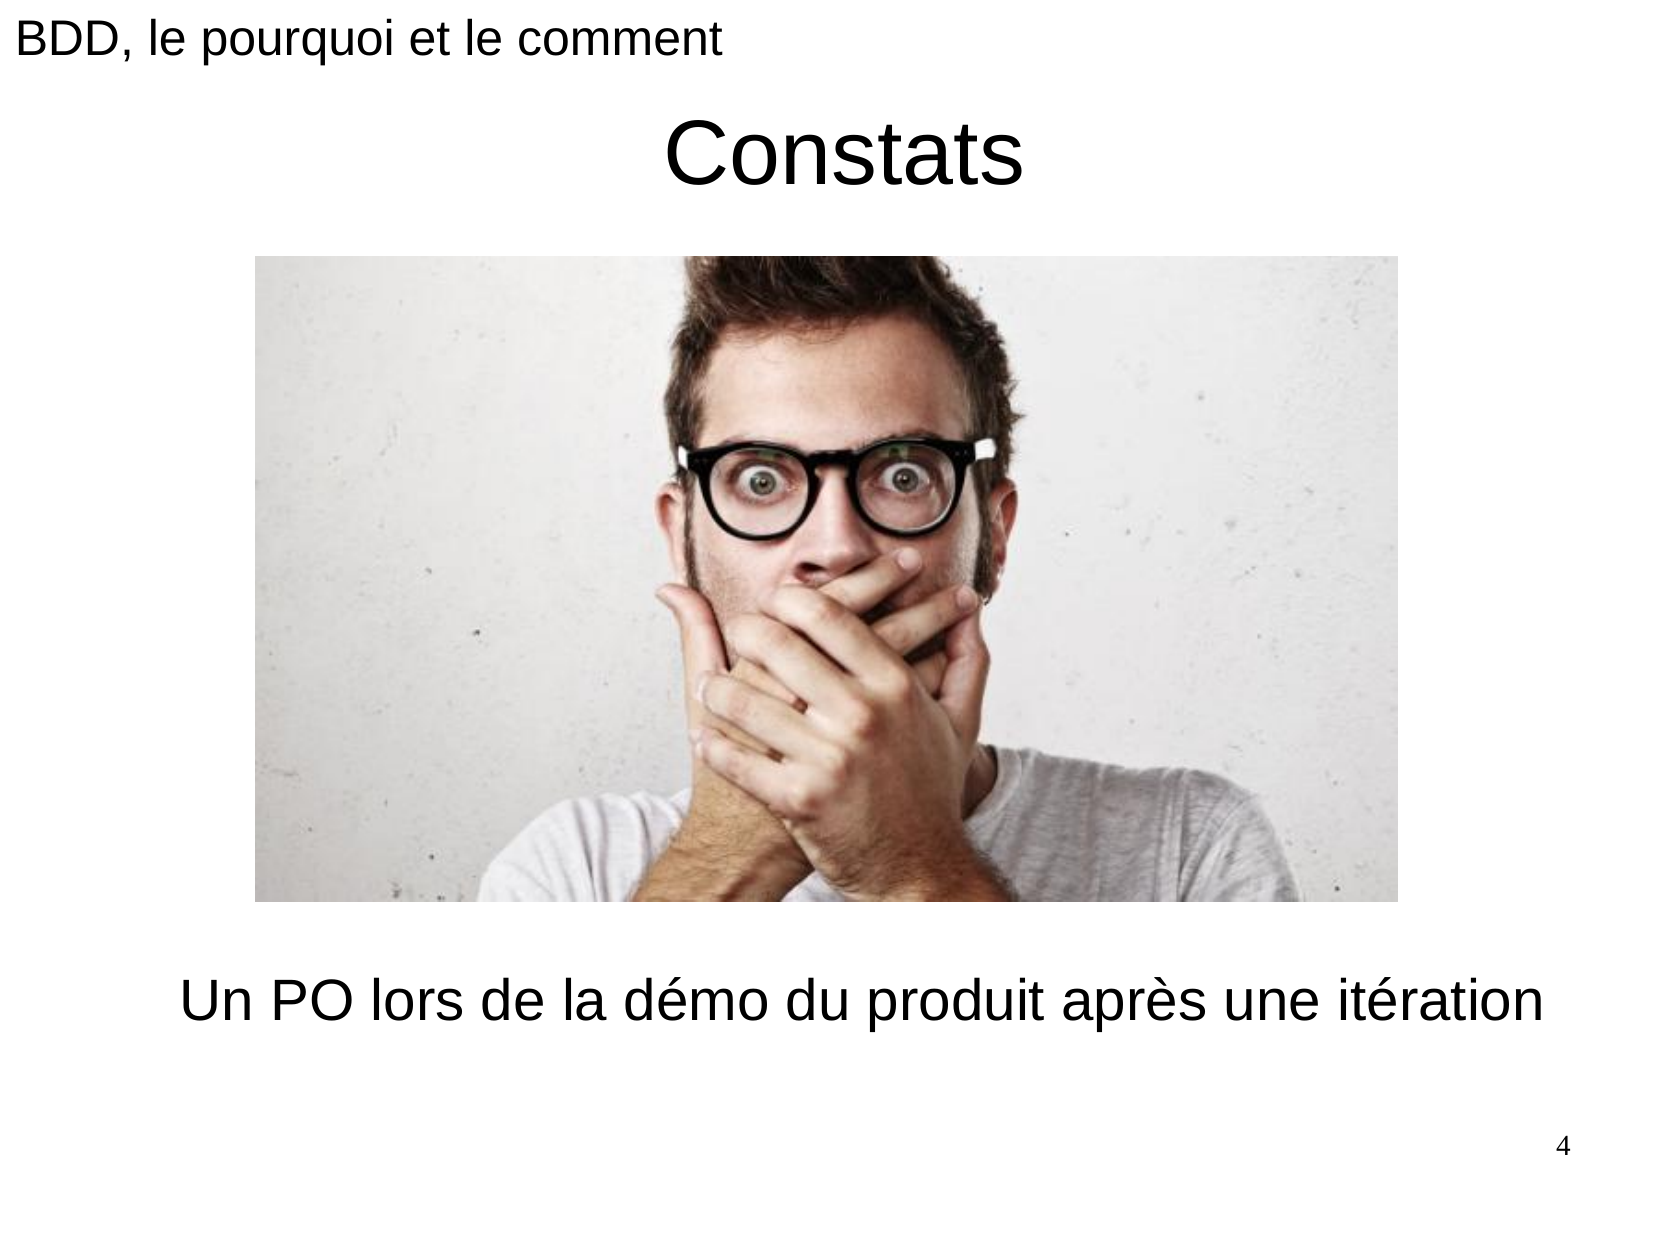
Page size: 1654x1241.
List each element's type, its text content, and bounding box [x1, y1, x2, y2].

text_box BDD, le pourquoi et le comment [0, 3, 739, 74]
title Constats [82, 49, 1571, 257]
picture [255, 256, 1398, 902]
text_box Un PO lors de la démo du produit après une itération [165, 960, 1562, 1040]
